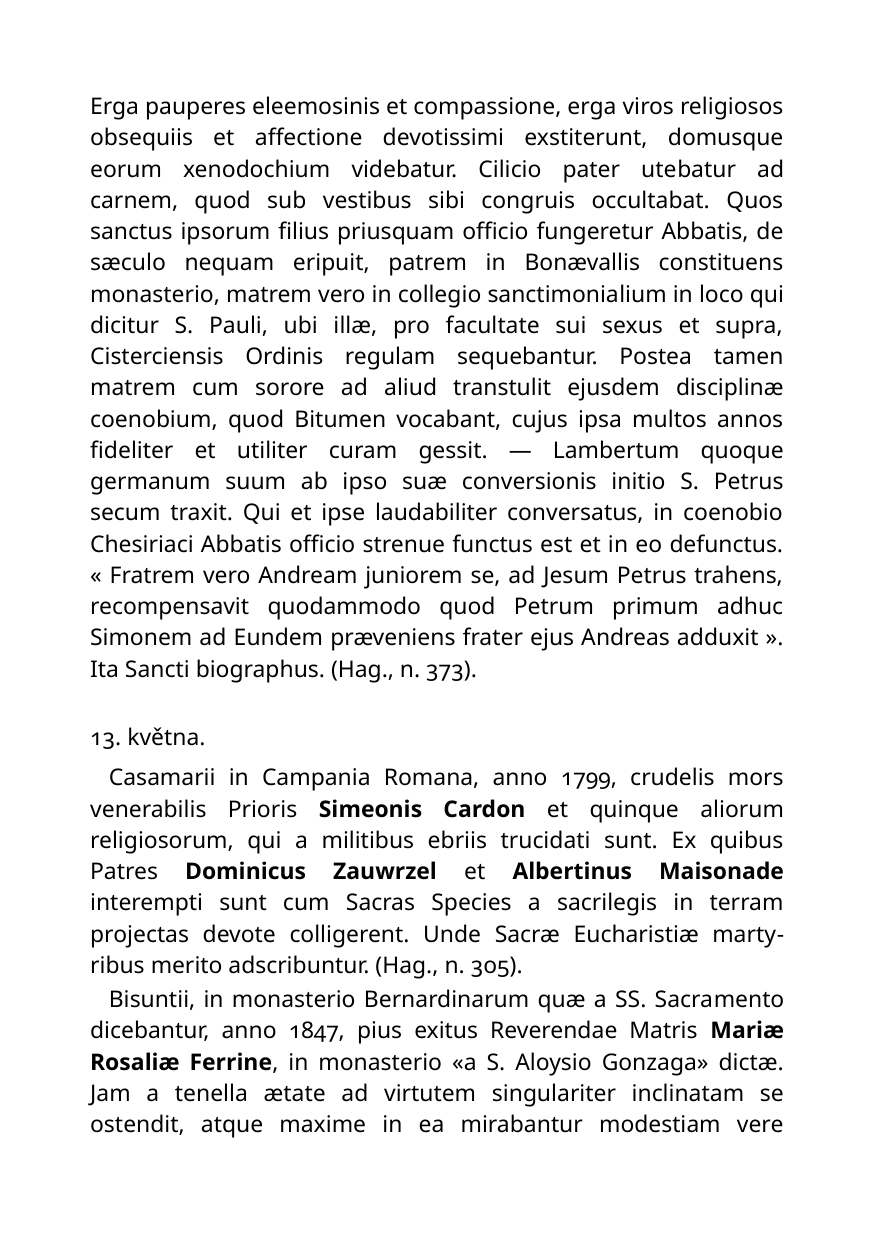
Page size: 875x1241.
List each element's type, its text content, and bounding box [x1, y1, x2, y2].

text 13. května. [90, 721, 784, 752]
text Bisuntii, in monasterio Bernardinarum quæ a SS. Sacra­mento dicebantur, anno 1847, pius exitus Reverendae Matris Mariæ Rosaliæ Ferrine, in monasterio «a S. Aloysio Gonzaga» dictæ. Jam a tenella ætate ad virtutem singulariter inclinatam se ostendit, atque maxime in ea mirabantur modestiam vere [90, 983, 784, 1139]
text Erga pauperes eleemosinis et compassione, erga viros religiosos obsequiis et affectione devotissimi exstiterunt, domusque eorum xenodochium videbatur. Cilicio pater ute­batur ad carnem, quod sub vestibus sibi congruis occultabat. Quos sanctus ipsorum filius priusquam officio fungeretur Abbatis, de sæculo nequam eripuit, patrem in Bonævallis constituens monasterio, matrem vero in collegio sanctimonia­lium in loco qui dicitur S. Pauli, ubi illæ, pro facultate sui sexus et supra, Cisterciensis Ordinis regulam sequebantur. Postea tamen matrem cum sorore ad aliud transtulit ejusdem disciplinæ coenobium, quod Bitumen vocabant, cujus ipsa multos annos fideliter et utiliter curam gessit. — Lambertum quoque germanum suum ab ipso suæ conversionis initio S. Petrus secum traxit. Qui et ipse laudabiliter conversatus, in coenobio Chesiriaci Abbatis officio strenue functus est et in eo defunctus. « Fratrem vero Andream juniorem se, ad Jesum Petrus trahens, recompensavit quodammodo quod Petrum primum adhuc Simonem ad Eundem præveniens frater ejus Andreas adduxit ». Ita Sancti biographus. (Hag., n. 373). [90, 90, 784, 684]
text Casamarii in Campania Romana, anno 1799, crudelis mors venerabilis Prioris Simeonis Cardon et quinque aliorum religiosorum, qui a militibus ebriis trucidati sunt. Ex quibus Patres Dominicus Zauwrzel et Albertinus Maisonade interempti sunt cum Sacras Species a sacrilegis in terram projectas devote colligerent. Unde Sacræ Eucharistiæ marty­ribus merito adscribuntur. (Hag., n. 3o5). [90, 761, 784, 980]
